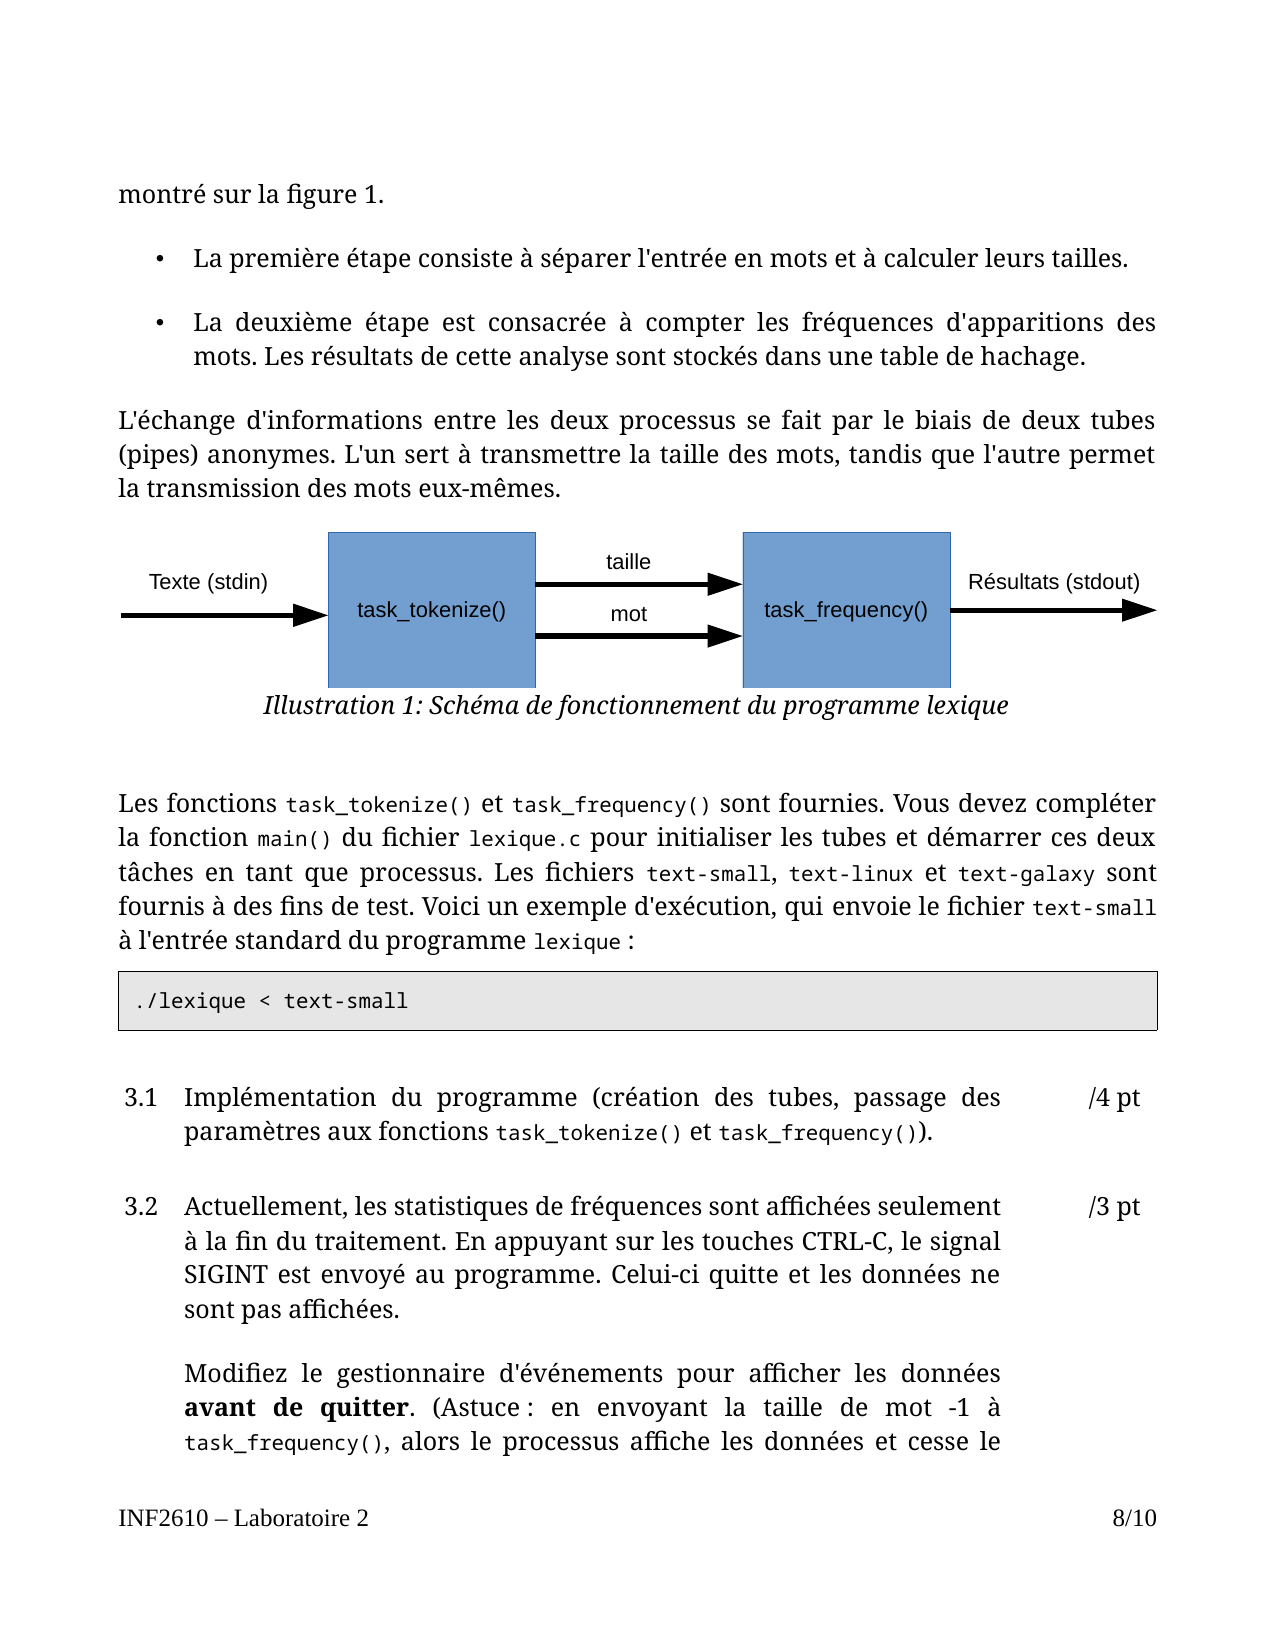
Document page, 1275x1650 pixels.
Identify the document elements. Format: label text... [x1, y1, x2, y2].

table_header Implémentation du programme (création des tubes, passage des paramètres aux fonctions task_tokenize() et task_frequency()). [118, 1059, 1007, 1168]
table_header /4 pt [1076, 1059, 1157, 1168]
text Illustration 1: Schéma de fonctionnement du programme lexique [118, 532, 1157, 722]
text ./lexique < text-small [119, 972, 1157, 1030]
text Les fonctions task_tokenize() et task_frequency() sont fournies. Vous devez compléter la fonction main() du fichier lexique.c pour initialiser les tubes et démarrer ces deux tâches en tant que processus. Les fichiers text-small, text-linux et text-galaxy sont fournis à des fins de test. Voici un exemple d'exécution, qui envoie le fichier text-small à l'entrée standard du programme lexique : [118, 786, 1157, 956]
table_header [1007, 1059, 1076, 1168]
table_cell Actuellement, les statistiques de fréquences sont affichées seulement à la fin du traitement. En appuyant sur les touches CTRL-C, le signal SIGINT est envoyé au programme. Celui-ci quitte et les données ne sont pas affichées. Modifiez le gestionnaire d'événements pour afficher les données avant de quitter. (Astuce : en envoyant la taille de mot -1 à task_frequency(), alors le processus affiche les données et cesse le [118, 1168, 1007, 1463]
text montré sur la figure 1. [118, 176, 1157, 210]
text L'échange d'informations entre les deux processus se fait par le biais de deux tubes (pipes) anonymes. L'un sert à transmettre la taille des mots, tandis que l'autre permet la transmission des mots eux-mêmes. [118, 403, 1157, 505]
table_cell /3 pt [1076, 1168, 1157, 1463]
table_cell [1007, 1168, 1076, 1463]
list La deuxième étape est consacrée à compter les fréquences d'apparitions des mots. Les résultats de cette analyse sont stockés dans une table de hachage. [156, 304, 1157, 373]
list La première étape consiste à séparer l'entrée en mots et à calculer leurs tailles. [156, 240, 1157, 274]
